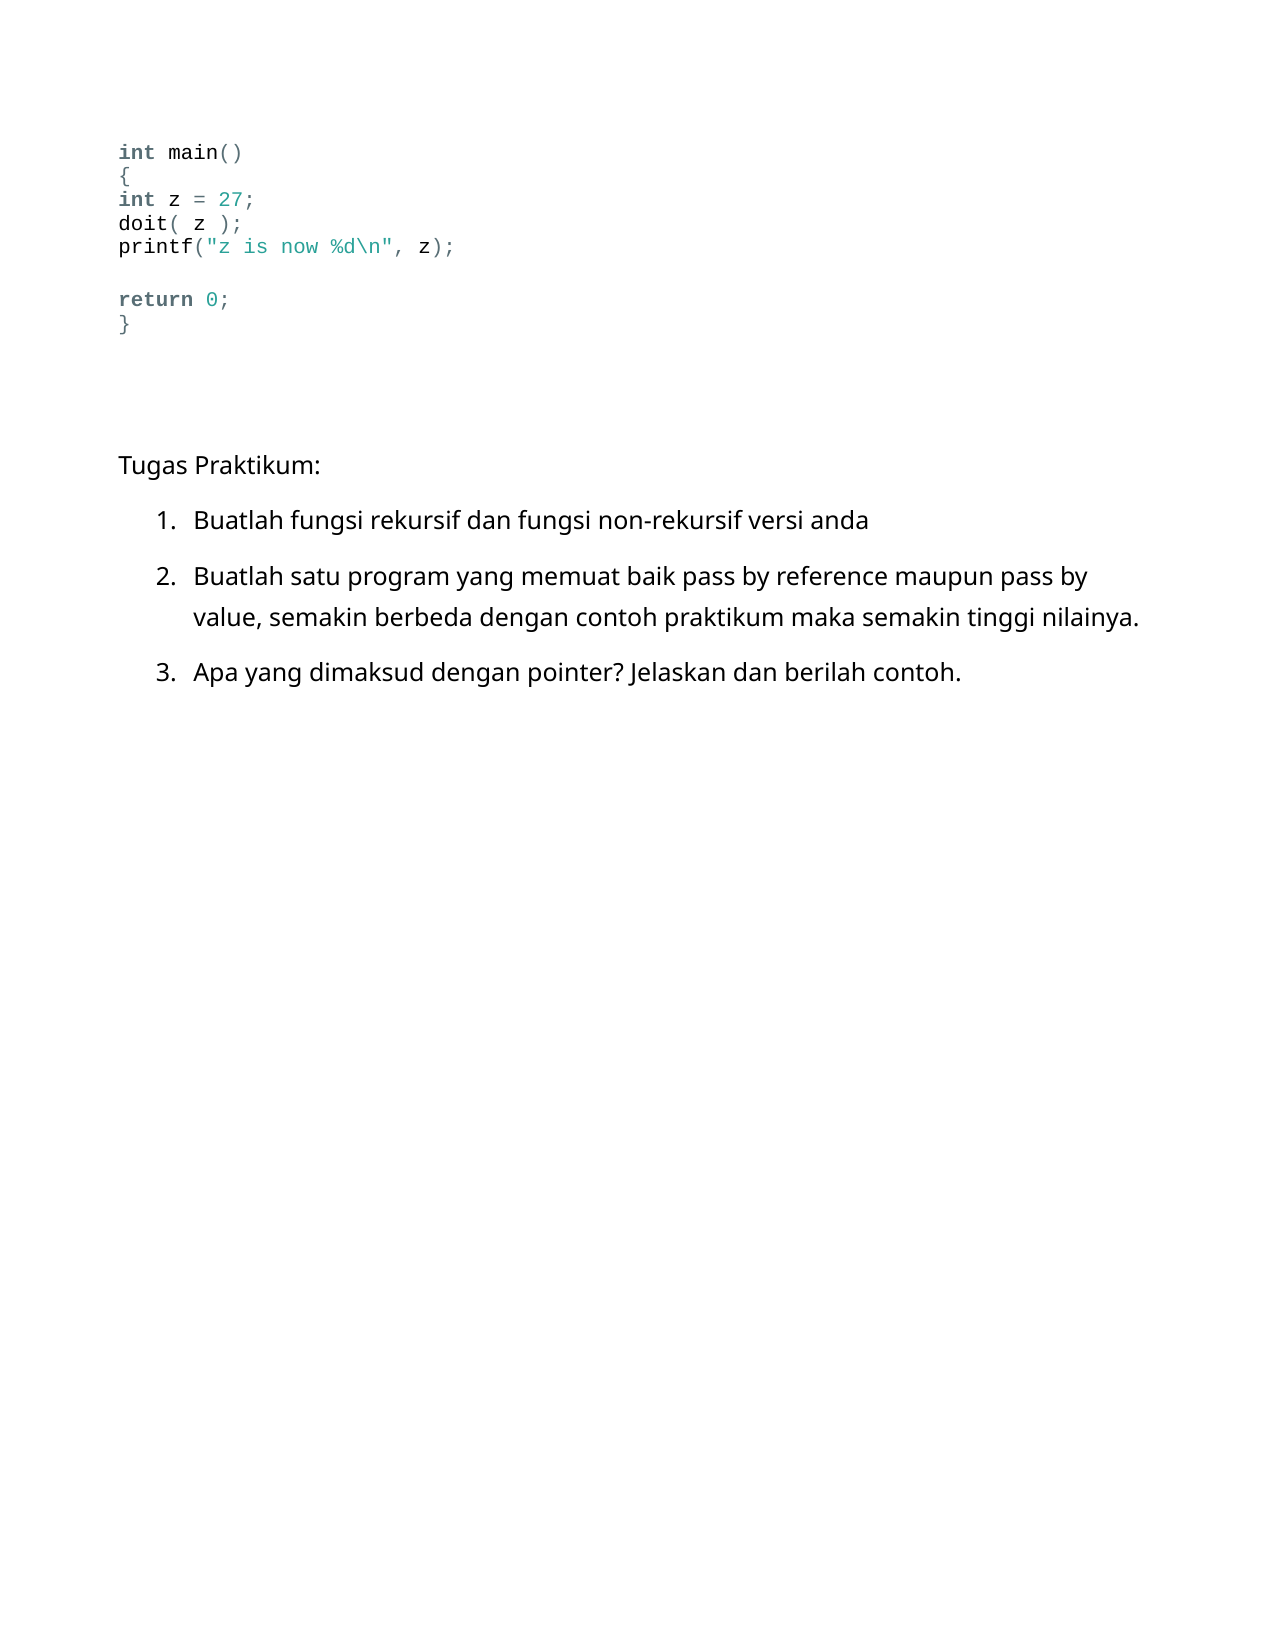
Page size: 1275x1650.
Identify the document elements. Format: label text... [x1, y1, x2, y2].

text doit( z ); [118, 213, 1157, 236]
list Apa yang dimaksud dengan pointer? Jelaskan dan berilah contoh. [156, 655, 1157, 689]
text int z = 27; [118, 189, 1157, 213]
text printf("z is now %d\n", z); [118, 236, 1157, 260]
text { [118, 165, 1157, 189]
list Buatlah fungsi rekursif dan fungsi non-rekursif versi anda [156, 503, 1157, 537]
text int main() [118, 142, 1157, 165]
text Tugas Praktikum: [118, 448, 1157, 482]
list Buatlah satu program yang memuat baik pass by reference maupun pass by value, semakin berbeda dengan contoh praktikum maka semakin tinggi nilainya. [156, 558, 1157, 633]
text return 0; [118, 289, 1157, 313]
text } [118, 313, 1157, 337]
